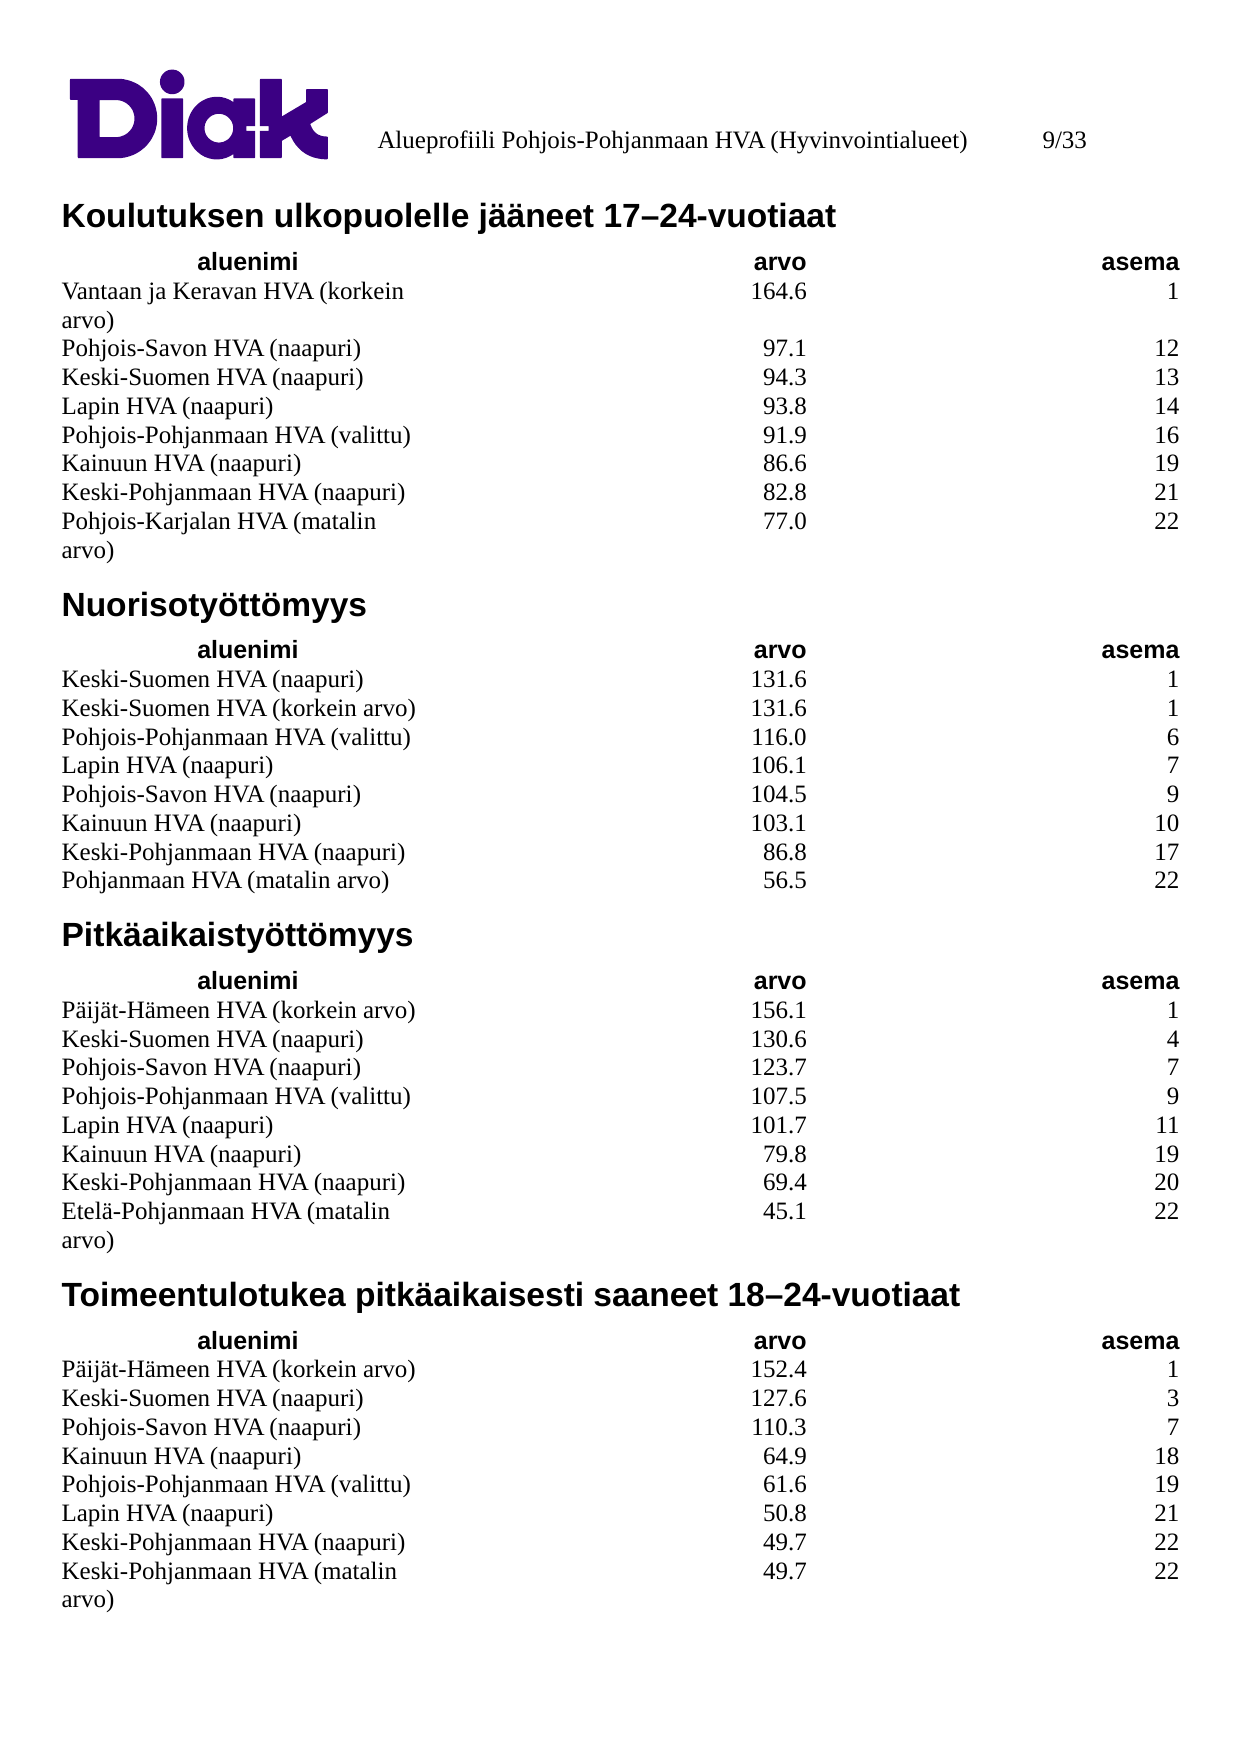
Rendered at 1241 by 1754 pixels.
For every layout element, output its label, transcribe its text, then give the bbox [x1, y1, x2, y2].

table_header asema [806, 1326, 1179, 1354]
table_cell Lapin HVA (naapuri) [61, 1110, 434, 1139]
table_header asema [806, 966, 1179, 995]
table_cell 45.1 [434, 1196, 806, 1254]
table_cell 106.1 [434, 751, 806, 779]
table_cell Keski-Pohjanmaan HVA (naapuri) [61, 1527, 434, 1556]
table_header arvo [434, 966, 806, 995]
table_header arvo [434, 247, 806, 276]
table_cell 130.6 [434, 1024, 806, 1052]
table_cell 1 [806, 664, 1179, 693]
table_cell Pohjois-Karjalan HVA (matalin arvo) [61, 506, 434, 563]
table_cell 101.7 [434, 1110, 806, 1139]
table_cell Etelä-Pohjanmaan HVA (matalin arvo) [61, 1196, 434, 1254]
table_cell 12 [806, 334, 1179, 362]
table_cell 9 [806, 779, 1179, 808]
table_cell Vantaan ja Keravan HVA (korkein arvo) [61, 276, 434, 333]
table_cell Pohjanmaan HVA (matalin arvo) [61, 866, 434, 894]
subtitle Pitkäaikaistyöttömyys [61, 915, 1179, 954]
table_cell 22 [806, 1556, 1179, 1613]
table_cell 6 [806, 722, 1179, 751]
table_cell 21 [806, 477, 1179, 506]
table_cell 22 [806, 1527, 1179, 1556]
table_cell Pohjois-Savon HVA (naapuri) [61, 334, 434, 362]
table_cell 131.6 [434, 664, 806, 693]
table_cell Lapin HVA (naapuri) [61, 1498, 434, 1527]
table_cell Kainuun HVA (naapuri) [61, 1139, 434, 1167]
table_header asema [806, 247, 1179, 276]
table_cell 50.8 [434, 1498, 806, 1527]
table_cell 10 [806, 808, 1179, 837]
table_cell 127.6 [434, 1383, 806, 1412]
table_cell 22 [806, 866, 1179, 894]
table_cell 21 [806, 1498, 1179, 1527]
table_cell 103.1 [434, 808, 806, 837]
table_cell 49.7 [434, 1527, 806, 1556]
table_cell Päijät-Hämeen HVA (korkein arvo) [61, 995, 434, 1024]
table_cell Keski-Suomen HVA (naapuri) [61, 1383, 434, 1412]
subtitle Toimeentulotukea pitkäaikaisesti saaneet 18–24-vuotiaat [61, 1274, 1179, 1313]
table_cell Keski-Pohjanmaan HVA (naapuri) [61, 837, 434, 866]
table_header aluenimi [61, 636, 434, 664]
subtitle Nuorisotyöttömyys [61, 584, 1179, 623]
table_cell 56.5 [434, 866, 806, 894]
table_cell 13 [806, 362, 1179, 391]
table_cell 1 [806, 995, 1179, 1024]
table_cell 7 [806, 1053, 1179, 1081]
table_cell 1 [806, 276, 1179, 333]
table_cell Pohjois-Pohjanmaan HVA (valittu) [61, 722, 434, 751]
table_cell 22 [806, 1196, 1179, 1254]
table_cell 20 [806, 1168, 1179, 1196]
table_header arvo [434, 1326, 806, 1354]
table_cell 82.8 [434, 477, 806, 506]
table_header aluenimi [61, 1326, 434, 1354]
table_cell 93.8 [434, 391, 806, 420]
table_cell Pohjois-Savon HVA (naapuri) [61, 779, 434, 808]
table_cell 69.4 [434, 1168, 806, 1196]
table_cell Lapin HVA (naapuri) [61, 751, 434, 779]
table_cell 77.0 [434, 506, 806, 563]
table_cell Pohjois-Savon HVA (naapuri) [61, 1412, 434, 1441]
table_cell 164.6 [434, 276, 806, 333]
table_cell Keski-Pohjanmaan HVA (matalin arvo) [61, 1556, 434, 1613]
table_cell 4 [806, 1024, 1179, 1052]
table_cell 104.5 [434, 779, 806, 808]
table_cell Kainuun HVA (naapuri) [61, 1441, 434, 1469]
table_cell 1 [806, 1355, 1179, 1383]
table_cell 1 [806, 693, 1179, 722]
table_cell Keski-Pohjanmaan HVA (naapuri) [61, 1168, 434, 1196]
table_cell Päijät-Hämeen HVA (korkein arvo) [61, 1355, 434, 1383]
table_cell Keski-Pohjanmaan HVA (naapuri) [61, 477, 434, 506]
table_cell Keski-Suomen HVA (naapuri) [61, 1024, 434, 1052]
table_cell 110.3 [434, 1412, 806, 1441]
table_cell 18 [806, 1441, 1179, 1469]
table_cell Pohjois-Pohjanmaan HVA (valittu) [61, 420, 434, 448]
table_cell 3 [806, 1383, 1179, 1412]
table_cell 86.8 [434, 837, 806, 866]
table_cell 19 [806, 1139, 1179, 1167]
table_cell 49.7 [434, 1556, 806, 1613]
subtitle Koulutuksen ulkopuolelle jääneet 17–24-vuotiaat [61, 196, 1179, 235]
table_cell Kainuun HVA (naapuri) [61, 449, 434, 477]
table_cell Kainuun HVA (naapuri) [61, 808, 434, 837]
table_cell 9 [806, 1081, 1179, 1110]
table_cell Keski-Suomen HVA (naapuri) [61, 664, 434, 693]
table_cell 7 [806, 1412, 1179, 1441]
table_cell 22 [806, 506, 1179, 563]
table_cell Pohjois-Savon HVA (naapuri) [61, 1053, 434, 1081]
table_cell Keski-Suomen HVA (korkein arvo) [61, 693, 434, 722]
table_cell 86.6 [434, 449, 806, 477]
table_header aluenimi [61, 247, 434, 276]
table_cell 19 [806, 449, 1179, 477]
table_cell 97.1 [434, 334, 806, 362]
table_cell Keski-Suomen HVA (naapuri) [61, 362, 434, 391]
table_cell Pohjois-Pohjanmaan HVA (valittu) [61, 1470, 434, 1498]
table_cell 152.4 [434, 1355, 806, 1383]
table_header aluenimi [61, 966, 434, 995]
table_cell 17 [806, 837, 1179, 866]
table_cell 7 [806, 751, 1179, 779]
table_cell 19 [806, 1470, 1179, 1498]
table_header arvo [434, 636, 806, 664]
table_cell 16 [806, 420, 1179, 448]
table_cell 116.0 [434, 722, 806, 751]
table_cell Pohjois-Pohjanmaan HVA (valittu) [61, 1081, 434, 1110]
table_cell 14 [806, 391, 1179, 420]
table_cell 61.6 [434, 1470, 806, 1498]
table_cell 11 [806, 1110, 1179, 1139]
table_cell 94.3 [434, 362, 806, 391]
table_cell 79.8 [434, 1139, 806, 1167]
table_cell 156.1 [434, 995, 806, 1024]
table_cell Lapin HVA (naapuri) [61, 391, 434, 420]
table_header asema [806, 636, 1179, 664]
table_cell 131.6 [434, 693, 806, 722]
table_cell 64.9 [434, 1441, 806, 1469]
table_cell 123.7 [434, 1053, 806, 1081]
table_cell 91.9 [434, 420, 806, 448]
table_cell 107.5 [434, 1081, 806, 1110]
